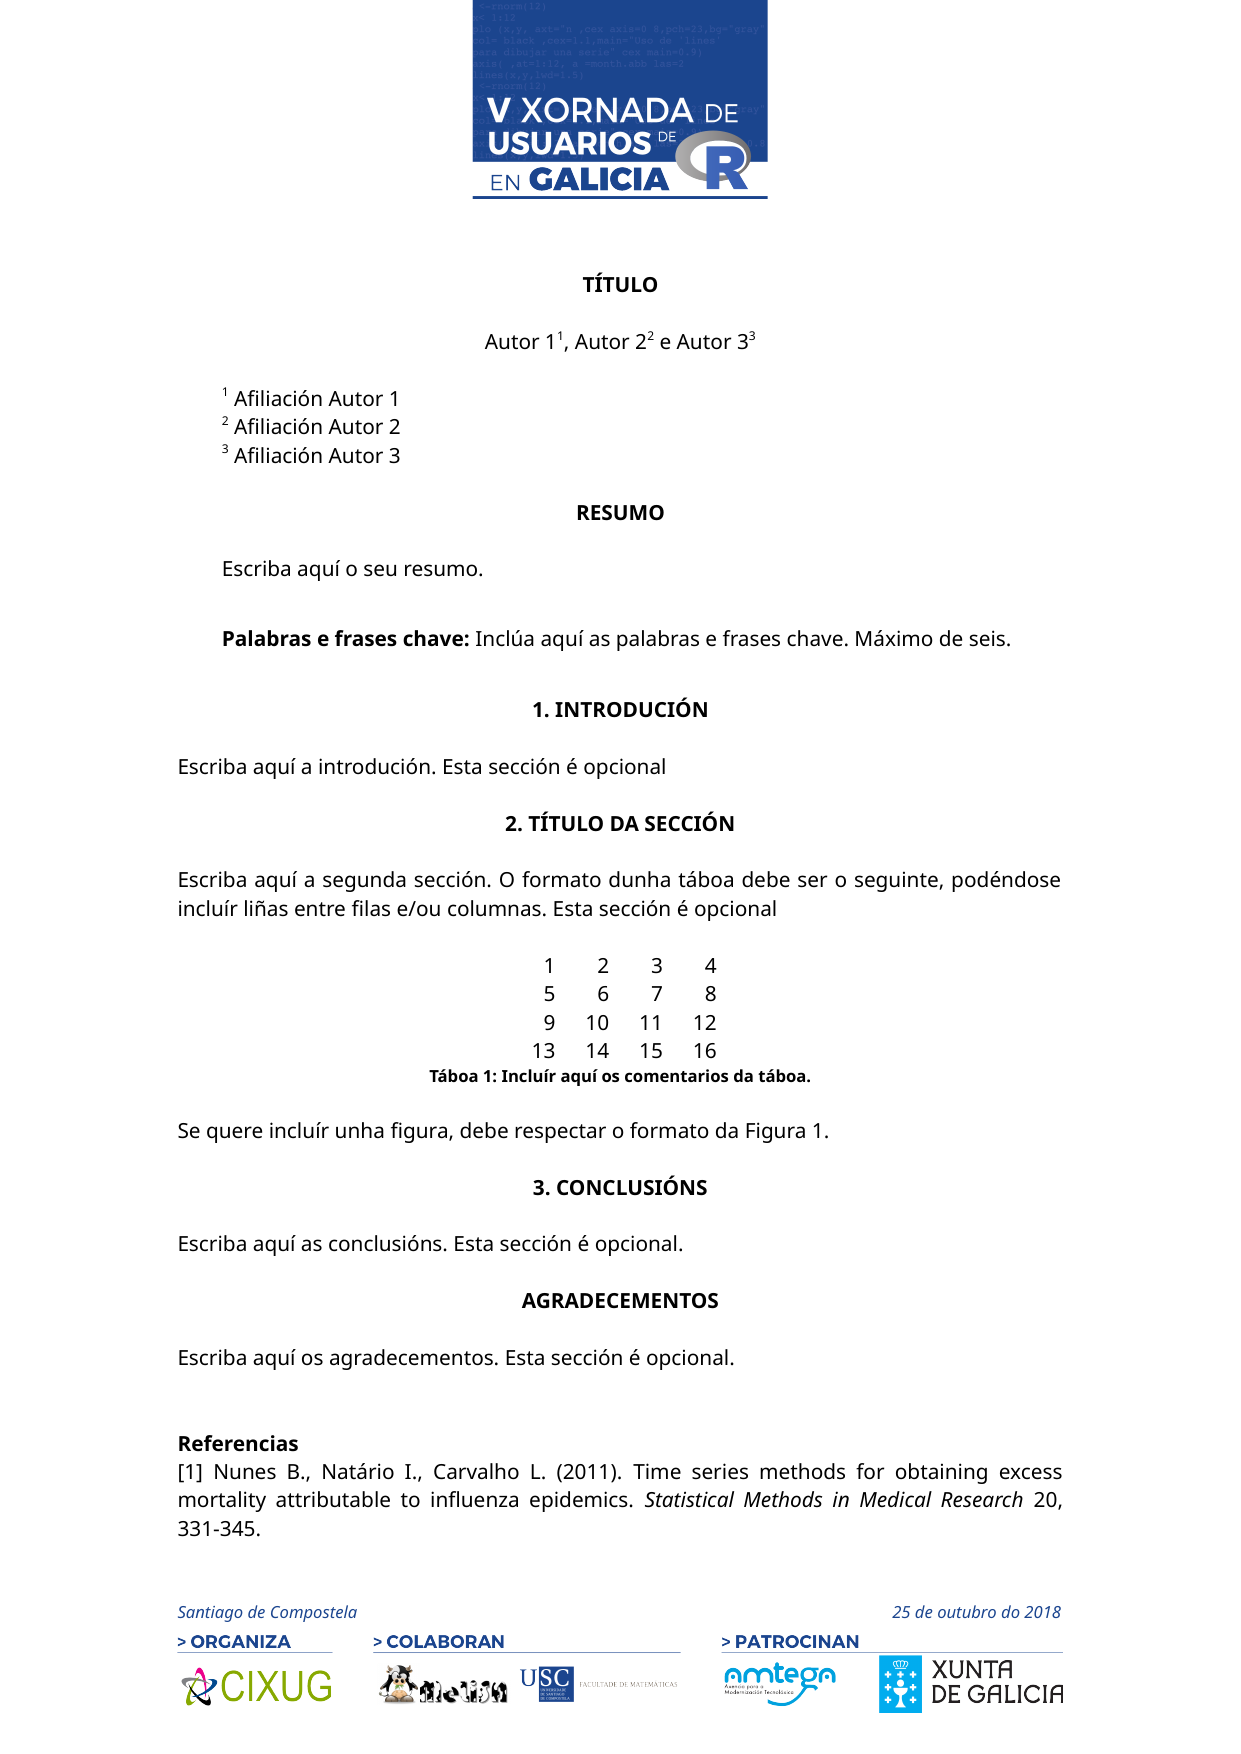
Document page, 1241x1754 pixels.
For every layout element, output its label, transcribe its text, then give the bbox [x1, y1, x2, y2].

table_cell 14 [566, 1036, 620, 1065]
picture [894, 1680, 907, 1707]
table_header 2 [566, 951, 620, 979]
picture [472, 0, 768, 199]
text Escriba aquí a segunda sección. O formato dunha táboa debe ser o seguinte, podéndose incluír liñas entre filas e/ou columnas. Esta sección é opcional [177, 866, 1063, 922]
text Escriba aquí as conclusións. Esta sección é opcional. [177, 1229, 1063, 1258]
text Autor 11, Autor 22 e Autor 33 [177, 327, 1063, 356]
table_header 1 [513, 951, 566, 979]
table_cell 9 [513, 1008, 566, 1036]
table_cell 12 [674, 1008, 728, 1036]
text TÍTULO [177, 270, 1063, 299]
text Escriba aquí a introdución. Esta sección é opcional [177, 752, 1063, 780]
text Escriba aquí os agradecementos. Esta sección é opcional. [177, 1343, 1063, 1372]
text 2 Aﬁliación Autor 2 [177, 412, 1063, 441]
table_cell 8 [674, 979, 728, 1008]
table_cell 7 [620, 979, 674, 1008]
text 3. CONCLUSIÓNS [177, 1173, 1063, 1201]
text 1. INTRODUCIÓN [177, 695, 1063, 723]
text 1 Aﬁliación Autor 1 [177, 384, 1063, 412]
table_cell 13 [513, 1036, 566, 1065]
picture [177, 1635, 1063, 1713]
table_cell 11 [620, 1008, 674, 1036]
table_cell 10 [566, 1008, 620, 1036]
text Se quere incluír unha figura, debe respectar o formato da Figura 1. [177, 1116, 1063, 1144]
text AGRADECEMENTOS [177, 1286, 1063, 1315]
table_cell 6 [566, 979, 620, 1008]
table_cell 5 [513, 979, 566, 1008]
table_cell 15 [620, 1036, 674, 1065]
text [1] Nunes B., Natário I., Carvalho L. (2011). Time series methods for obtaining excess mortality attributable to influenza epidemics. Statistical Methods in Medical Research 20, 331-345. [177, 1457, 1063, 1542]
text RESUMO [177, 498, 1063, 526]
table_header 4 [674, 951, 728, 979]
text Referencias [177, 1429, 1063, 1457]
table_cell 16 [674, 1036, 728, 1065]
text 3 Aﬁliación Autor 3 [177, 441, 1063, 469]
text Escriba aquí o seu resumo. [222, 554, 1004, 583]
text Palabras e frases chave: Inclúa aquí as palabras e frases chave. Máximo de seis. [177, 624, 1063, 652]
table_header 3 [620, 951, 674, 979]
text 2. TÍTULO DA SECCIÓN [177, 809, 1063, 837]
text Táboa 1: Incluír aquí os comentarios da táboa. [177, 1065, 1063, 1087]
